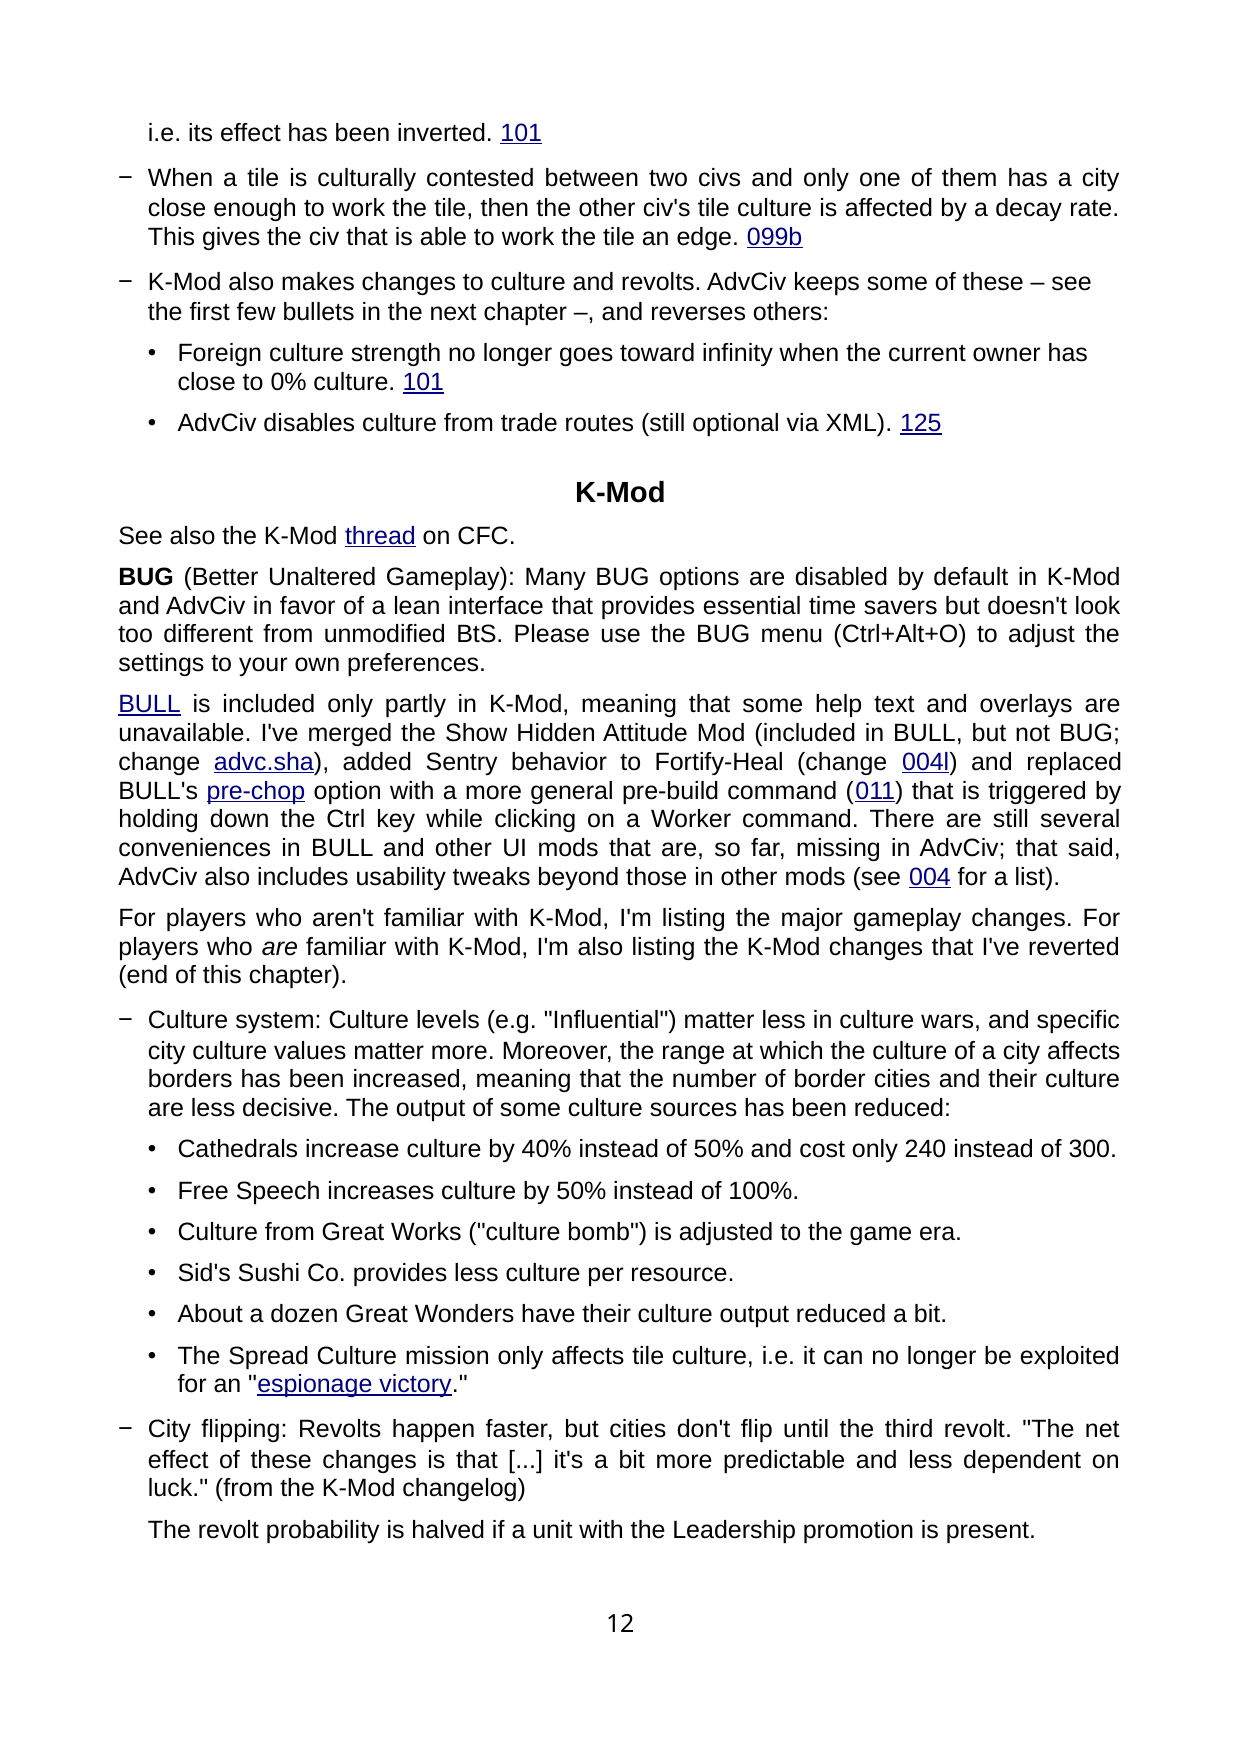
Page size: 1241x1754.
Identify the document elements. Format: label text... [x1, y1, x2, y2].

list Culture system: Culture levels (e.g. "Influential") matter less in culture wars, and specific city culture values matter more. Moreover, the range at which the culture of a city affects borders has been increased, meaning that the number of border cities and their culture are less decisive. The output of some culture sources has been reduced: [118, 1002, 1122, 1122]
subtitle K-Mod [118, 475, 1122, 508]
list K-Mod also makes changes to culture and revolts. AdvCiv keeps some of these – see the first few bullets in the next chapter –, and reverses others: [118, 263, 1122, 326]
text BUG (Better Unaltered Gameplay): Many BUG options are disabled by default in K-Mod and AdvCiv in favor of a lean interface that provides essential time savers but doesn't look too different from unmodified BtS. Please use the BUG menu (Ctrl+Alt+O) to adjust the settings to your own preferences. [118, 562, 1122, 677]
list Culture from Great Works ("culture bomb") is adjusted to the game era. [148, 1217, 1122, 1246]
list When a tile is culturally contested between two civs and only one of them has a city close enough to work the tile, then the other civ's tile culture is affected by a decay rate. This gives the civ that is able to work the tile an edge. 099b [118, 159, 1122, 251]
list AdvCiv disables culture from trade routes (still optional via XML). 125 [148, 408, 1122, 437]
list About a dozen Great Wonders have their culture output reduced a bit. [148, 1299, 1122, 1328]
list Cathedrals increase culture by 40% instead of 50% and cost only 240 instead of 300. [148, 1134, 1122, 1163]
list The Spread Culture mission only affects tile culture, i.e. it can no longer be exploited for an "espionage victory." [148, 1341, 1122, 1398]
list i.e. its effect has been inverted. 101 [118, 118, 1122, 147]
list City flipping: Revolts happen faster, but cities don't flip until the third revolt. "The net effect of these changes is that [...] it's a bit more predictable and less dependent on luck." (from the K-Mod changelog) [118, 1411, 1122, 1502]
list Foreign culture strength no longer goes toward infinity when the current owner has close to 0% culture. 101 [148, 338, 1122, 396]
list Sid's Sushi Co. provides less culture per resource. [148, 1258, 1122, 1287]
text For players who aren't familiar with K-Mod, I'm listing the major gameplay changes. For players who are familiar with K-Mod, I'm also listing the K-Mod changes that I've reverted (end of this chapter). [118, 903, 1122, 989]
list The revolt probability is halved if a unit with the Leadership promotion is present. [118, 1514, 1122, 1543]
text BULL is included only partly in K-Mod, meaning that some help text and overlays are unavailable. I've merged the Show Hidden Attitude Mod (included in BULL, but not BUG; change advc.sha), added Sentry behavior to Fortify-Heal (change 004l) and replaced BULL's pre-chop option with a more general pre-build command (011) that is triggered by holding down the Ctrl key while clicking on a Worker command. There are still several conveniences in BULL and other UI mods that are, so far, missing in AdvCiv; that said, AdvCiv also includes usability tweaks beyond those in other mods (see 004 for a list). [118, 689, 1122, 891]
list Free Speech increases culture by 50% instead of 100%. [148, 1176, 1122, 1204]
text See also the K-Mod thread on CFC. [118, 521, 1122, 549]
